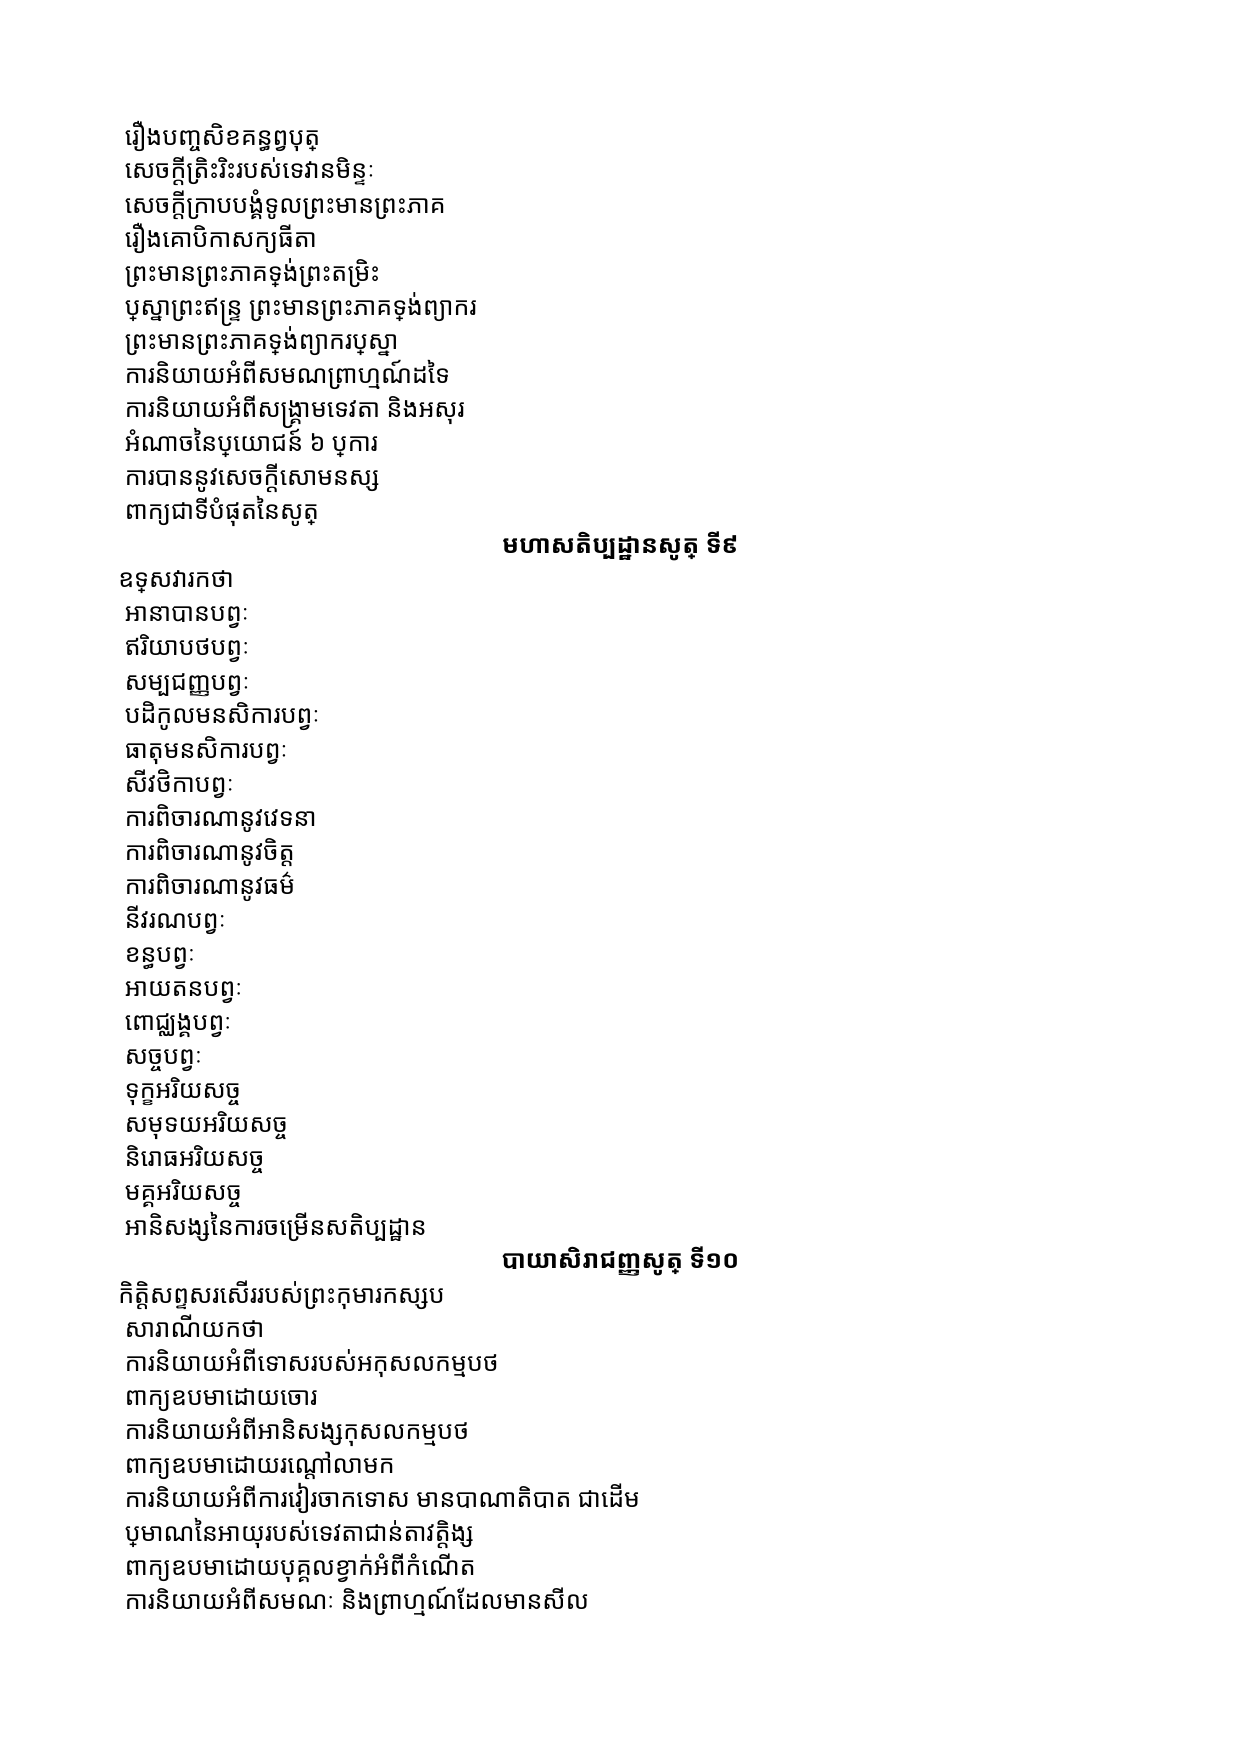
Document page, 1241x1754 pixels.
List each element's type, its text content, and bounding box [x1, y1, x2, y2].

text សច្ចបព្វៈ [118, 1038, 1122, 1072]
text ការនិយាយអំពីសមណៈ និងព្រាហ្មណ៍ដែលមានសីល [118, 1583, 1122, 1617]
text រឿងគោបិកាសក្យធីតា [118, 220, 1122, 254]
text ការនិយាយអំពីអានិសង្សកុសលកម្មបថ [118, 1412, 1122, 1447]
text សារាណីយកថា [118, 1310, 1122, 1344]
text ការពិចារណានូវធម៌ [118, 867, 1122, 902]
text ការនិយាយអំពីសង្រ្គាមទេវតា និងអសុរ [118, 391, 1122, 425]
text សមុទយអរិយសច្ច [118, 1106, 1122, 1140]
text សេចក្តីត្រិះរិះរបស់ទេវានមិន្ទៈ [118, 152, 1122, 186]
text ការពិចារណានូវវេទនា [118, 799, 1122, 833]
text អំណាចនៃប្រយោជន៍ ៦ ប្រការ [118, 425, 1122, 459]
text រឿងបញ្ចសិខគន្ធព្វបុត្រ [118, 118, 1122, 152]
text បដិកូលមនសិការបព្វៈ [118, 697, 1122, 731]
text កិត្តិសព្ទសរសើររបស់ព្រះកុមារកស្សប [118, 1276, 1122, 1310]
text ការពិចារណានូវចិត្ត [118, 833, 1122, 867]
text ខន្ធបព្វៈ [118, 936, 1122, 970]
text ការបាននូវសេចក្តីសោមនស្ស [118, 459, 1122, 493]
text ការនិយាយអំពីសមណព្រាហ្មណ៍ដទៃ [118, 357, 1122, 391]
text ពាក្យជាទីបំផុតនៃសូត្រ [118, 493, 1122, 527]
text ព្រះមានព្រះភាគទ្រង់ព្យាករប្រស្នា [118, 322, 1122, 357]
text នីវរណបព្វៈ [118, 902, 1122, 936]
text ឧទ្ទេសវារកថា [118, 561, 1122, 595]
text ទុក្ខអរិយសច្ច [118, 1072, 1122, 1106]
text ធាតុមនសិការបព្វៈ [118, 731, 1122, 765]
text ពាក្យឧបមាដោយរណ្តៅលាមក [118, 1447, 1122, 1481]
text ពោជ្ឈង្គបព្វៈ [118, 1004, 1122, 1038]
text ប្រស្នាព្រះឥន្រ្ទ ព្រះមានព្រះភាគទ្រង់ព្យាករ [118, 288, 1122, 322]
text ការនិយាយអំពីការវៀរចាកទោស មានបាណាតិបាត ជាដើម [118, 1481, 1122, 1515]
text អាយតនបព្វៈ [118, 970, 1122, 1004]
text មគ្គអរិយសច្ច [118, 1174, 1122, 1208]
text បាយាសិរាជញ្ញសូត្រ ទី១០ [118, 1242, 1122, 1276]
text សេចក្តីក្រាបបង្គំទូលព្រះមានព្រះភាគ [118, 186, 1122, 220]
text សីវថិកាបព្វៈ [118, 765, 1122, 799]
text ការនិយាយអំពីទោសរបស់អកុសលកម្មបថ [118, 1344, 1122, 1378]
text ព្រះមានព្រះភាគទ្រង់ព្រះតម្រិះ [118, 254, 1122, 288]
text ពាក្យឧបមាដោយបុគ្គលខ្វាក់អំពីកំណើត [118, 1549, 1122, 1583]
text ប្រមាណនៃអាយុរបស់ទេវតាជាន់តាវត្តិង្ស [118, 1515, 1122, 1549]
text មហាសតិប្បដ្ឋានសូត្រ ទី៩ [118, 527, 1122, 561]
text ពាក្យឧបមាដោយចោរ [118, 1378, 1122, 1412]
text ឥរិយាបថបព្វៈ [118, 629, 1122, 663]
text អានិសង្សនៃការចម្រើនសតិប្បដ្ឋាន [118, 1208, 1122, 1242]
text និរោធអរិយសច្ច [118, 1140, 1122, 1174]
text អានាបានបព្វៈ [118, 595, 1122, 629]
text សម្បជញ្ញបព្វៈ [118, 663, 1122, 697]
